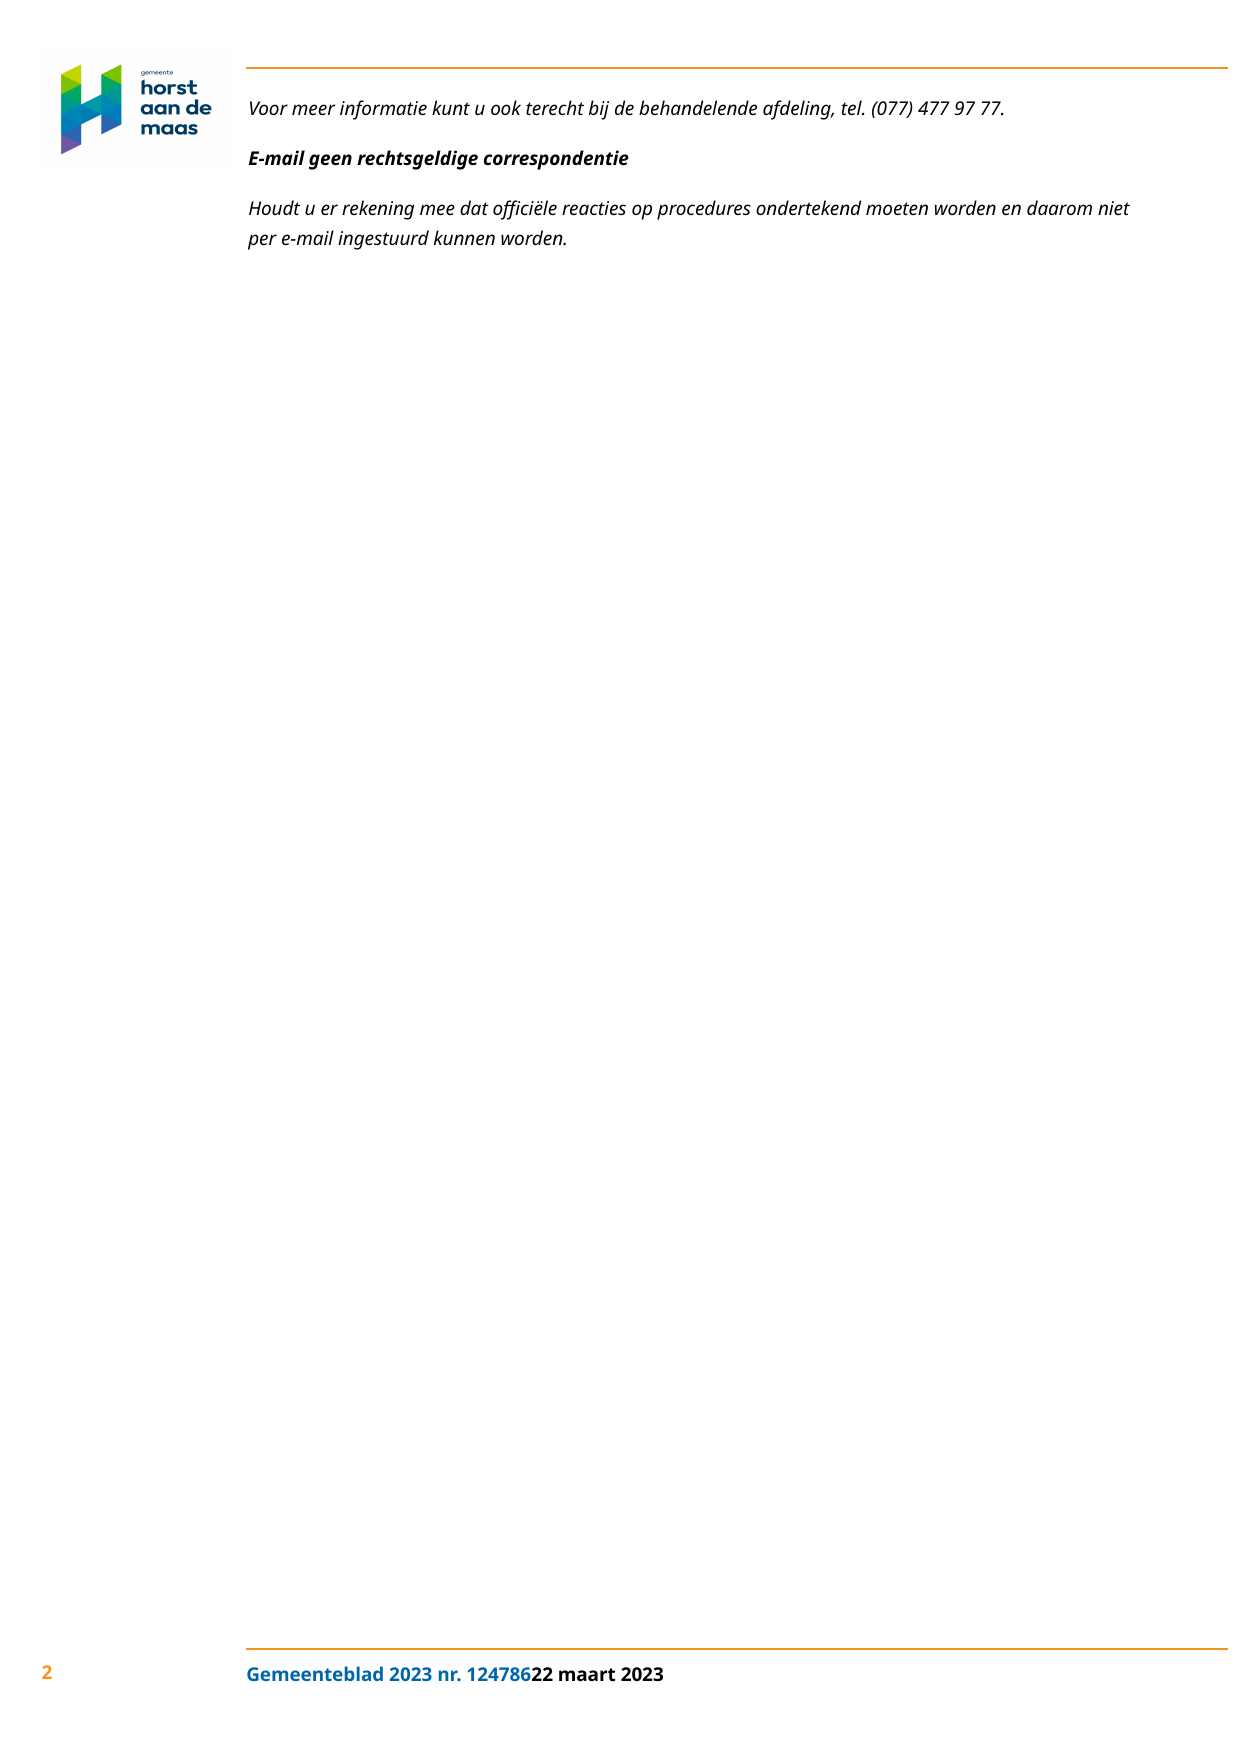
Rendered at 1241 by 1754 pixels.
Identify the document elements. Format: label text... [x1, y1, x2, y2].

text E-mail geen rechtsgeldige correspondentie [248, 145, 1152, 171]
text Voor meer informatie kunt u ook terecht bij de behandelende afdeling, tel. (077) 477 97 77. [248, 95, 1152, 121]
text Houdt u er rekening mee dat officiële reacties op procedures ondertekend moeten worden en daarom niet per e-mail ingestuurd kunnen worden. [248, 196, 1152, 251]
picture [41, 47, 231, 172]
